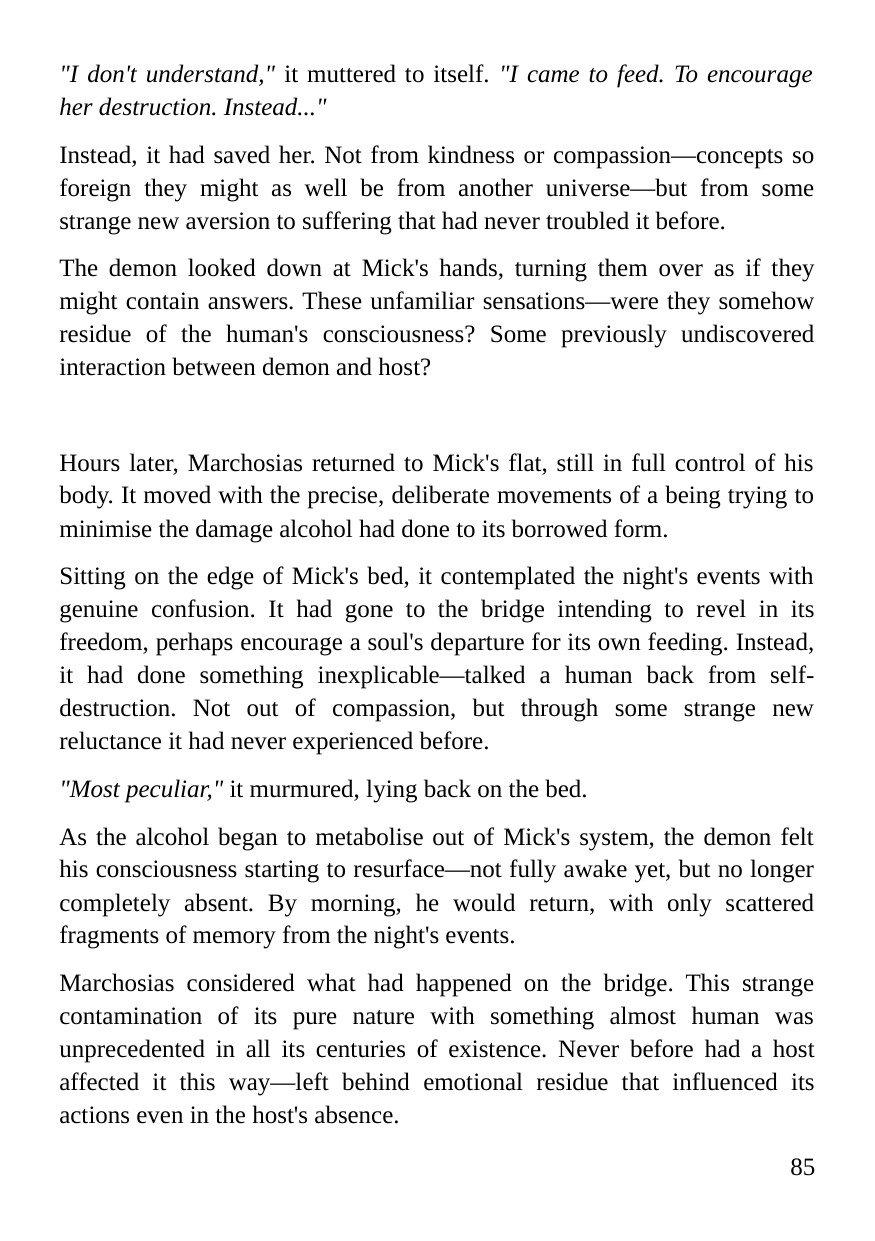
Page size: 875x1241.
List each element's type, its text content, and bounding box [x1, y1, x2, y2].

text Marchosias considered what had happened on the bridge. This strange contamination of its pure nature with something almost human was unprecedented in all its centuries of existence. Never before had a host affected it this way—left behind emotional residue that influenced its actions even in the host's absence. [59, 968, 815, 1129]
text "Most peculiar," it murmured, lying back on the bed. [59, 774, 815, 803]
text Instead, it had saved her. Not from kindness or compassion—concepts so foreign they might as well be from another universe—but from some strange new aversion to suffering that had never troubled it before. [59, 140, 815, 234]
text The demon looked down at Mick's hands, turning them over as if they might contain answers. These unfamiliar sensations—were they somehow residue of the human's consciousness? Some previously undiscovered interaction between demon and host? [59, 253, 815, 381]
text "I don't understand," it muttered to itself. "I came to feed. To encourage her destruction. Instead..." [59, 59, 815, 121]
text Sitting on the edge of Mick's bed, it contemplated the night's events with genuine confusion. It had gone to the bridge intending to revel in its freedom, perhaps encourage a soul's departure for its own feeding. Instead, it had done something inexplicable—talked a human back from self-destruction. Not out of compassion, but through some strange new reluctance it had never experienced before. [59, 561, 815, 755]
text As the alcohol began to metabolise out of Mick's system, the demon felt his consciousness starting to resurface—not fully awake yet, but no longer completely absent. By morning, he would return, with only scattered fragments of memory from the night's events. [59, 822, 815, 949]
text Hours later, Marchosias returned to Mick's flat, still in full control of his body. It moved with the precise, deliberate movements of a being trying to minimise the damage alcohol had done to its borrowed form. [59, 448, 815, 542]
